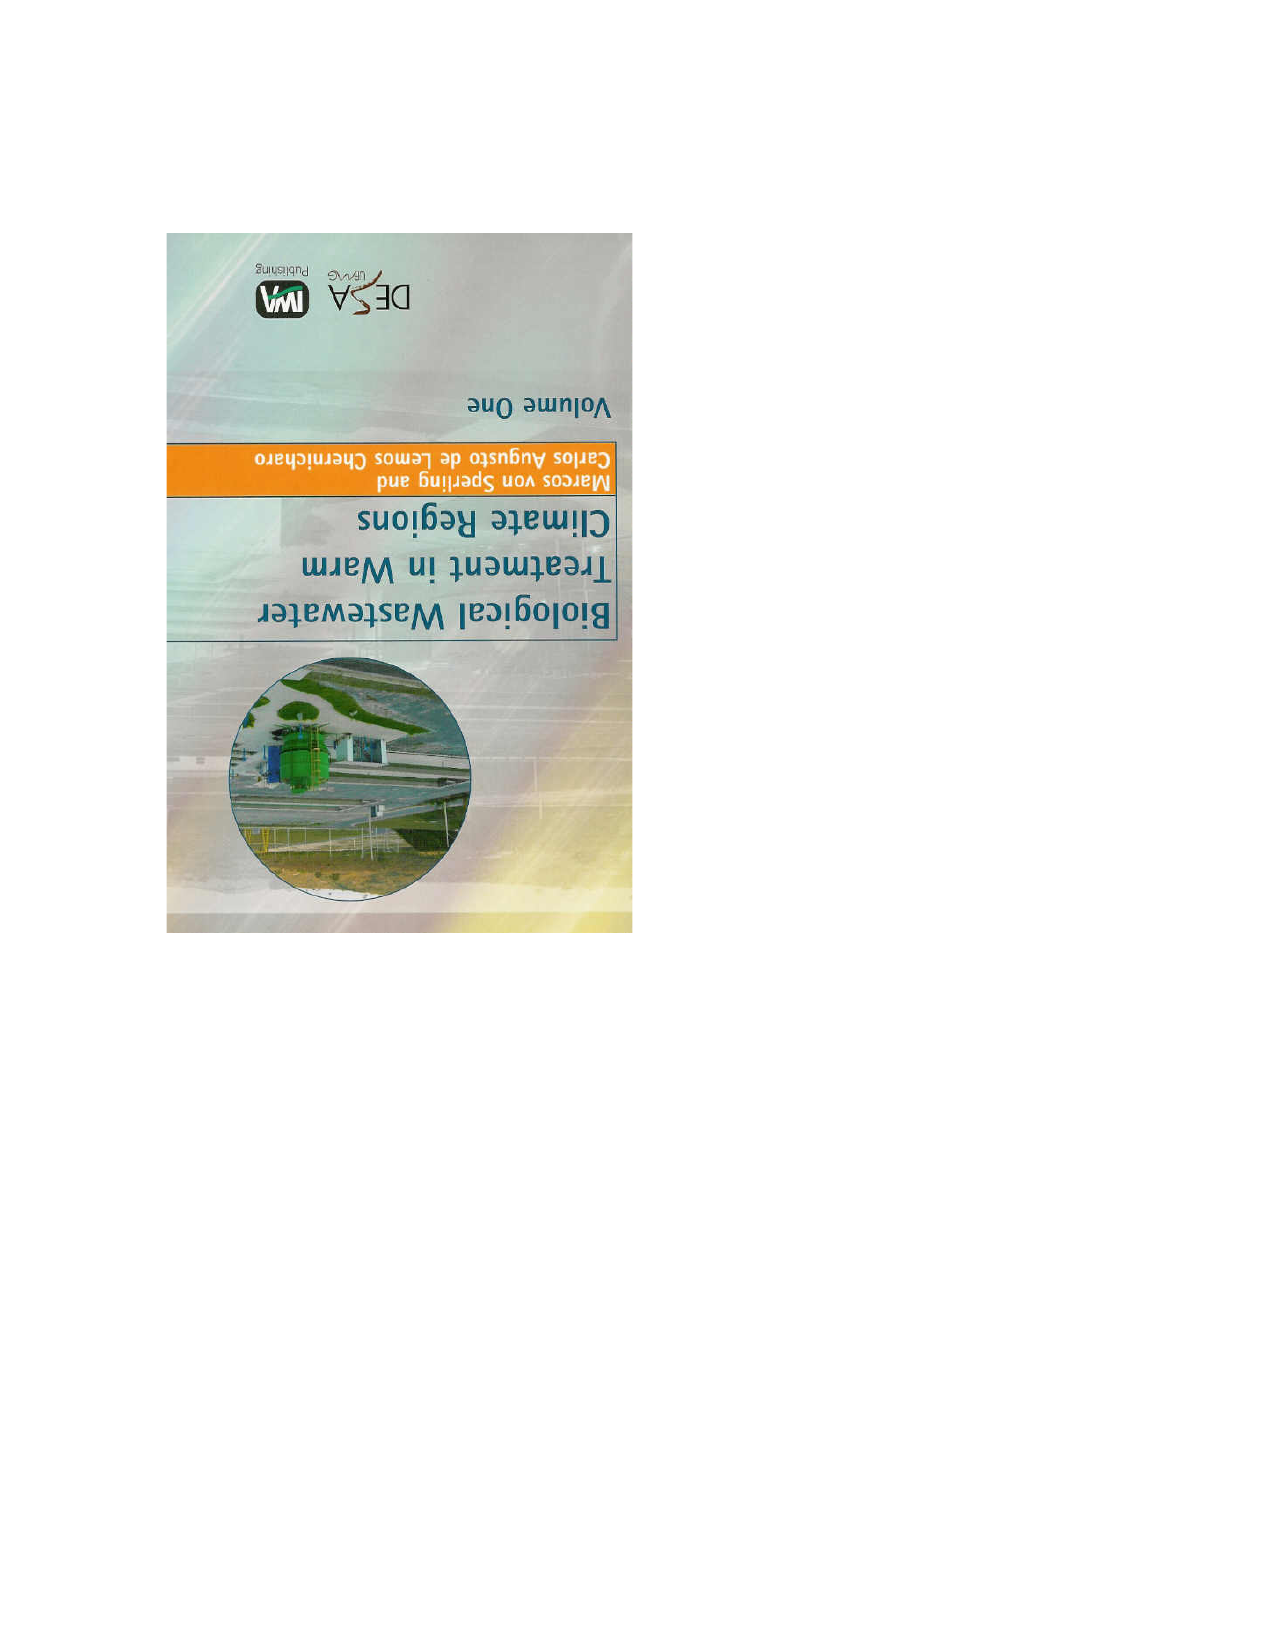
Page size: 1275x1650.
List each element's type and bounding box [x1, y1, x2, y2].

picture [166, 233, 633, 933]
